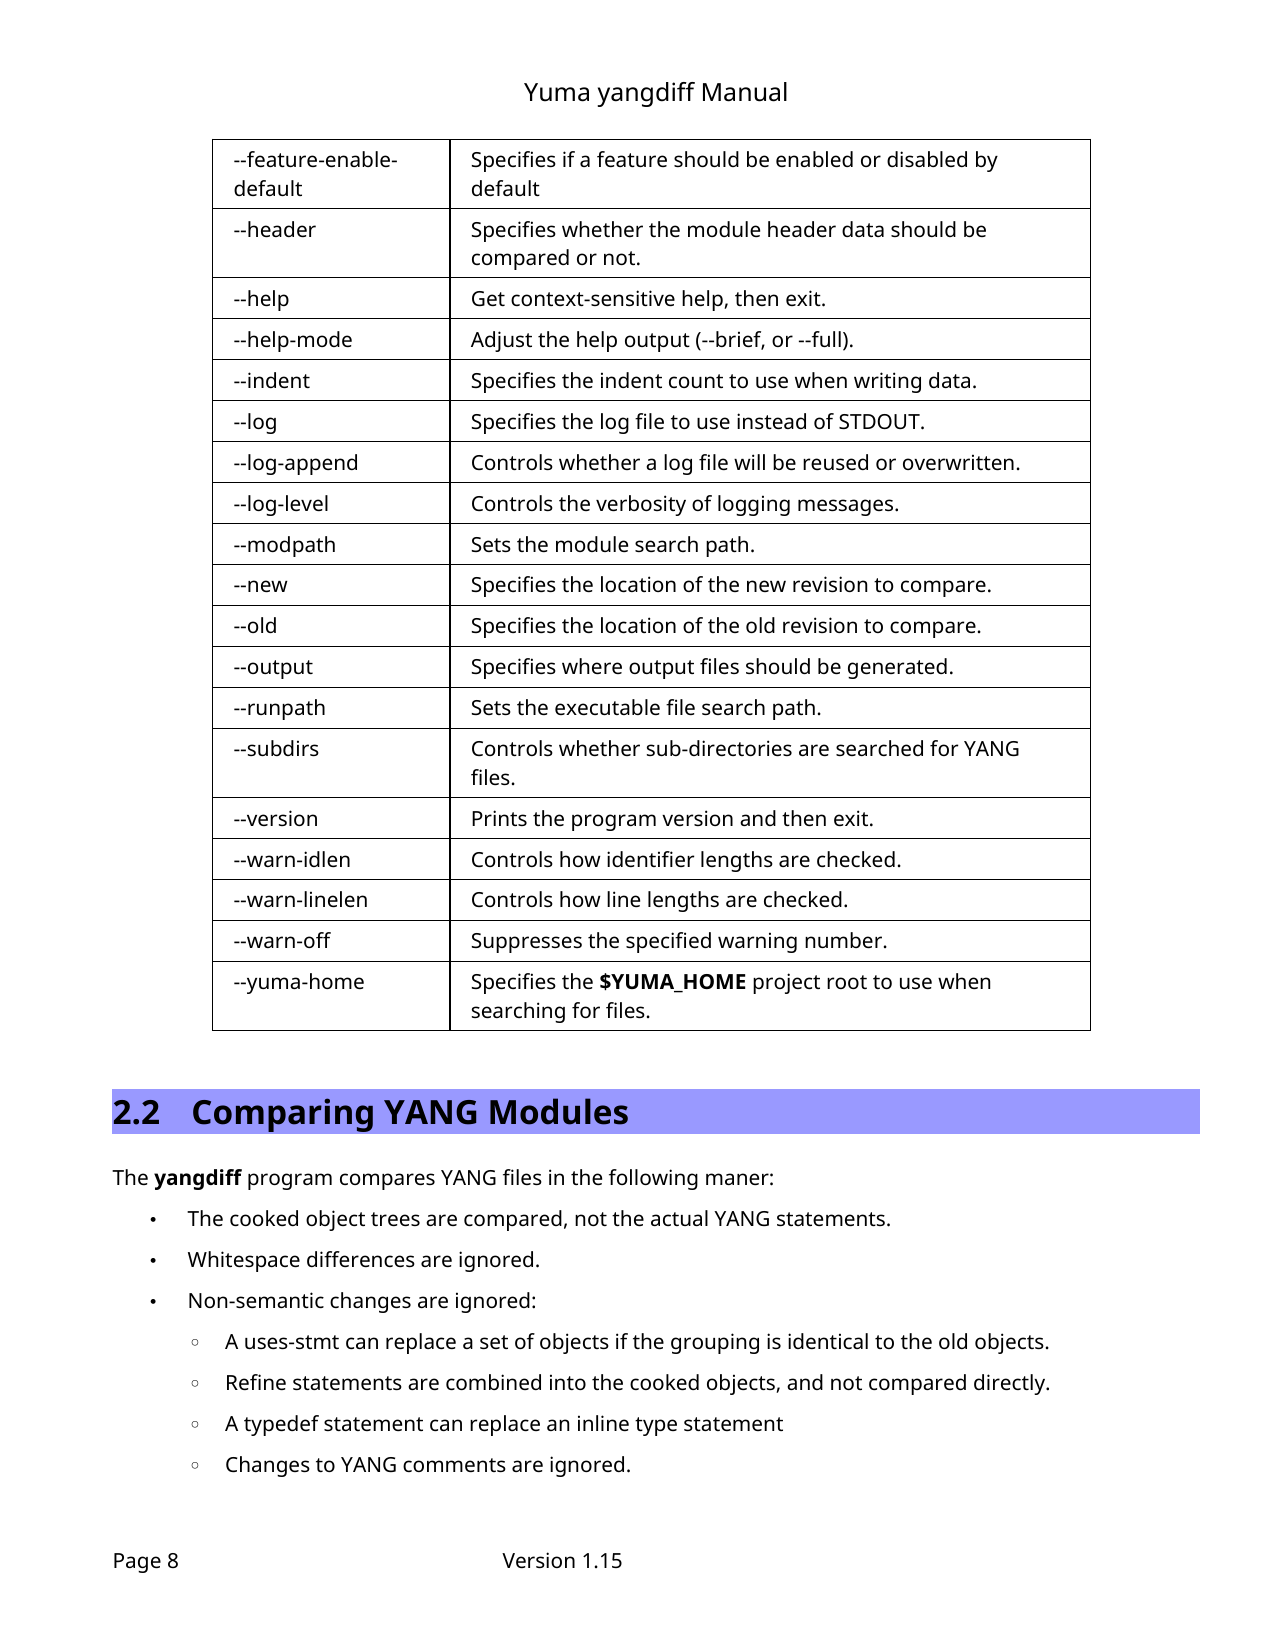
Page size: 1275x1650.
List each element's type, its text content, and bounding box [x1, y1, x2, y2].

table_cell --help-mode [213, 319, 449, 359]
table_cell Prints the program version and then exit. [451, 798, 1090, 838]
table_cell Specifies the indent count to use when writing data. [451, 360, 1090, 400]
table_cell --warn-idlen [213, 839, 449, 879]
table_cell --warn-linelen [213, 880, 449, 920]
table_cell --indent [213, 360, 449, 400]
table_cell Suppresses the specified warning number. [451, 921, 1090, 961]
table_cell --feature-enable-default [213, 140, 449, 208]
table_cell --output [213, 647, 449, 687]
table_cell Get context-sensitive help, then exit. [451, 278, 1090, 318]
table_cell Controls whether a log file will be reused or overwritten. [451, 442, 1090, 482]
table_cell --help [213, 278, 449, 318]
table_cell Sets the executable file search path. [451, 688, 1090, 728]
table_cell --new [213, 565, 449, 605]
list Changes to YANG comments are ignored. [187, 1450, 1200, 1478]
table_cell Adjust the help output (--brief, or --full). [451, 319, 1090, 359]
table_cell Controls whether sub-directories are searched for YANG files. [451, 729, 1090, 797]
table_cell --old [213, 606, 449, 646]
list The cooked object trees are compared, not the actual YANG statements. [150, 1204, 1200, 1233]
list Whitespace differences are ignored. [150, 1245, 1200, 1274]
table_cell --log [213, 401, 449, 441]
table_cell --header [213, 209, 449, 277]
table_cell Specifies whether the module header data should be compared or not. [451, 209, 1090, 277]
table_cell --modpath [213, 524, 449, 564]
text The yangdiff program compares YANG files in the following maner: [112, 1163, 1200, 1192]
subtitle Comparing YANG Modules [112, 1089, 1200, 1134]
table_cell Specifies the $YUMA_HOME project root to use when searching for files. [451, 962, 1090, 1030]
table_cell Controls the verbosity of logging messages. [451, 483, 1090, 523]
list A typedef statement can replace an inline type statement [187, 1409, 1200, 1437]
list A uses-stmt can replace a set of objects if the grouping is identical to the old objects. [187, 1327, 1200, 1356]
table_cell Specifies where output files should be generated. [451, 647, 1090, 687]
table_cell --version [213, 798, 449, 838]
table_cell --log-level [213, 483, 449, 523]
table_cell --log-append [213, 442, 449, 482]
list Non-semantic changes are ignored: [150, 1286, 1200, 1314]
table_cell Controls how line lengths are checked. [451, 880, 1090, 920]
table_cell Specifies if a feature should be enabled or disabled by default [451, 140, 1090, 208]
table_cell --warn-off [213, 921, 449, 961]
table_cell --subdirs [213, 729, 449, 797]
table_cell --yuma-home [213, 962, 449, 1030]
table_cell Specifies the log file to use instead of STDOUT. [451, 401, 1090, 441]
table_cell Sets the module search path. [451, 524, 1090, 564]
table_cell Specifies the location of the old revision to compare. [451, 606, 1090, 646]
list Refine statements are combined into the cooked objects, and not compared directly. [187, 1368, 1200, 1396]
table_cell --runpath [213, 688, 449, 728]
table_cell Controls how identifier lengths are checked. [451, 839, 1090, 879]
table_cell Specifies the location of the new revision to compare. [451, 565, 1090, 605]
